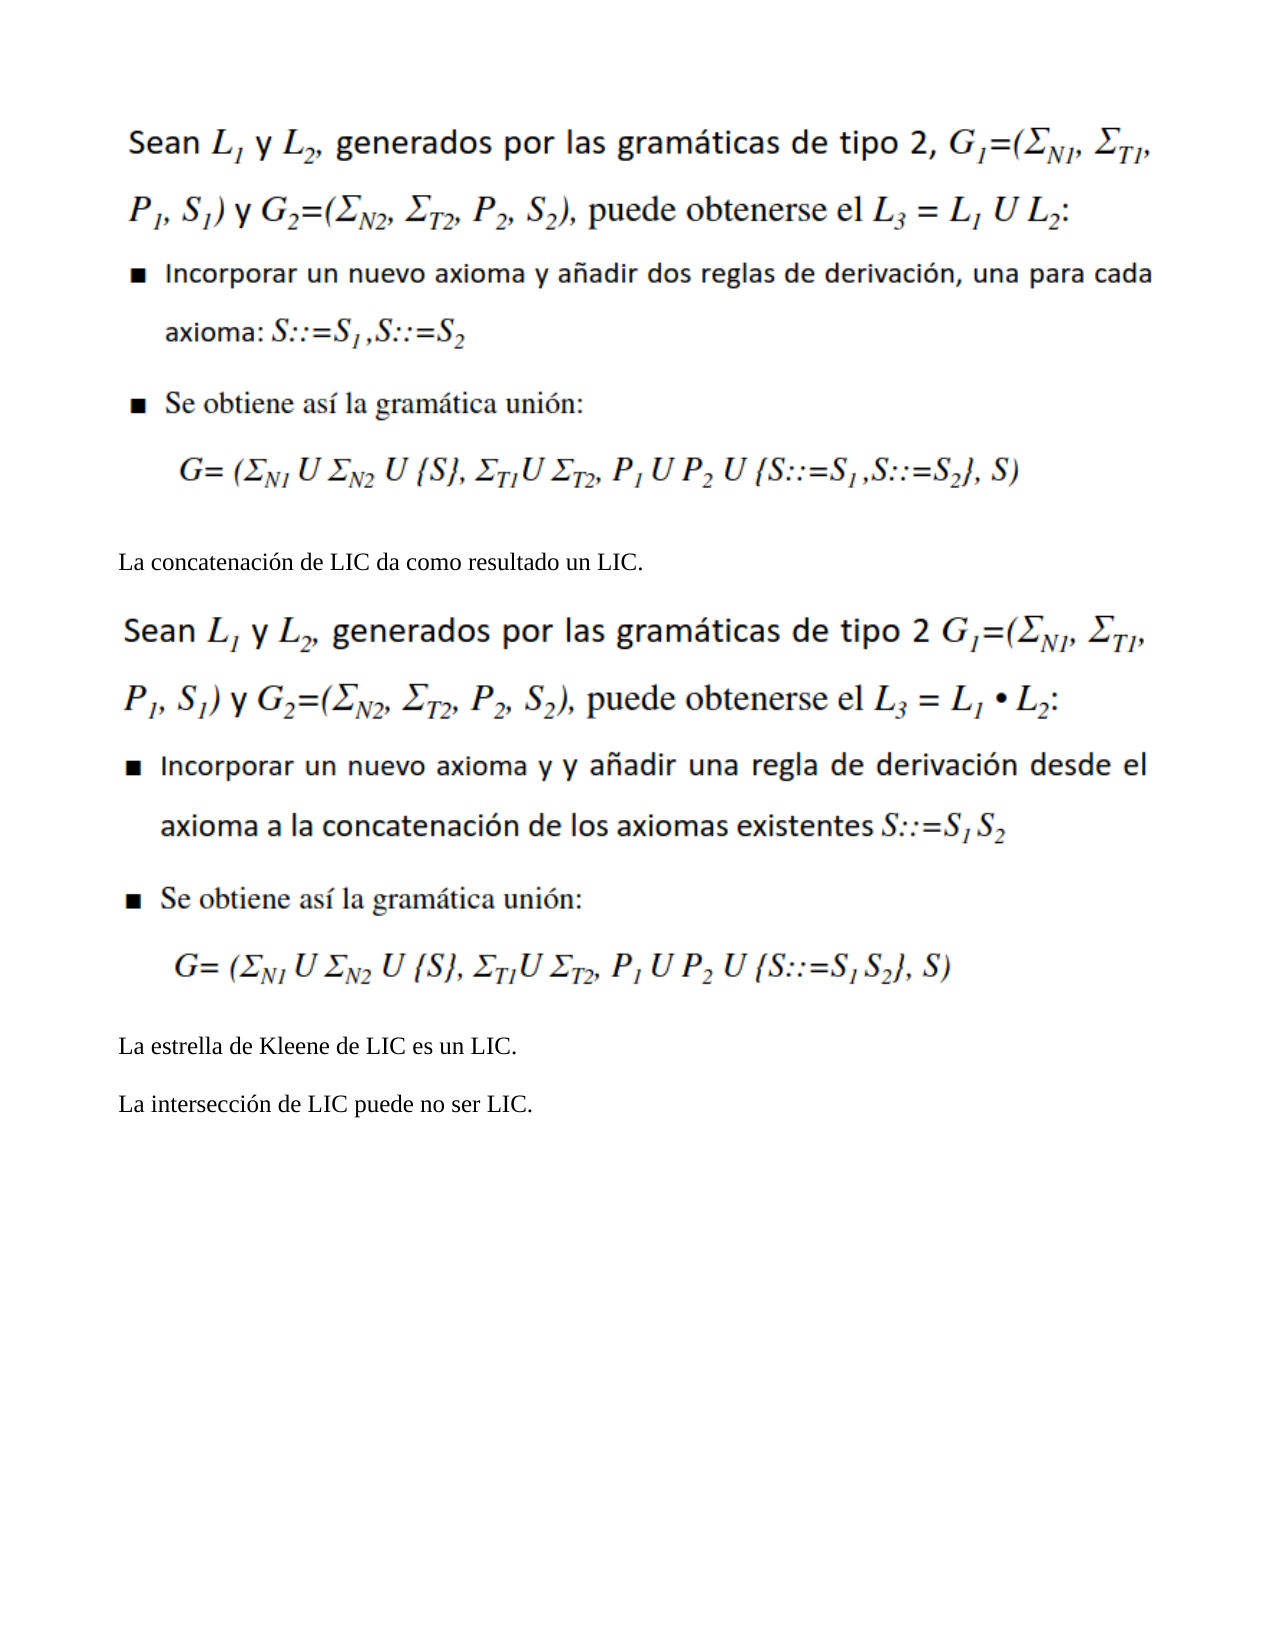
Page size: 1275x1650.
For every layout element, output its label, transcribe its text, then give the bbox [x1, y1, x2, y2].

text La estrella de Kleene de LIC es un LIC. [118, 1031, 1157, 1060]
text La intersección de LIC puede no ser LIC. [118, 1089, 1157, 1118]
picture [118, 118, 1157, 518]
text La concatenación de LIC da como resultado un LIC. [118, 547, 1157, 575]
picture [118, 604, 1157, 1003]
